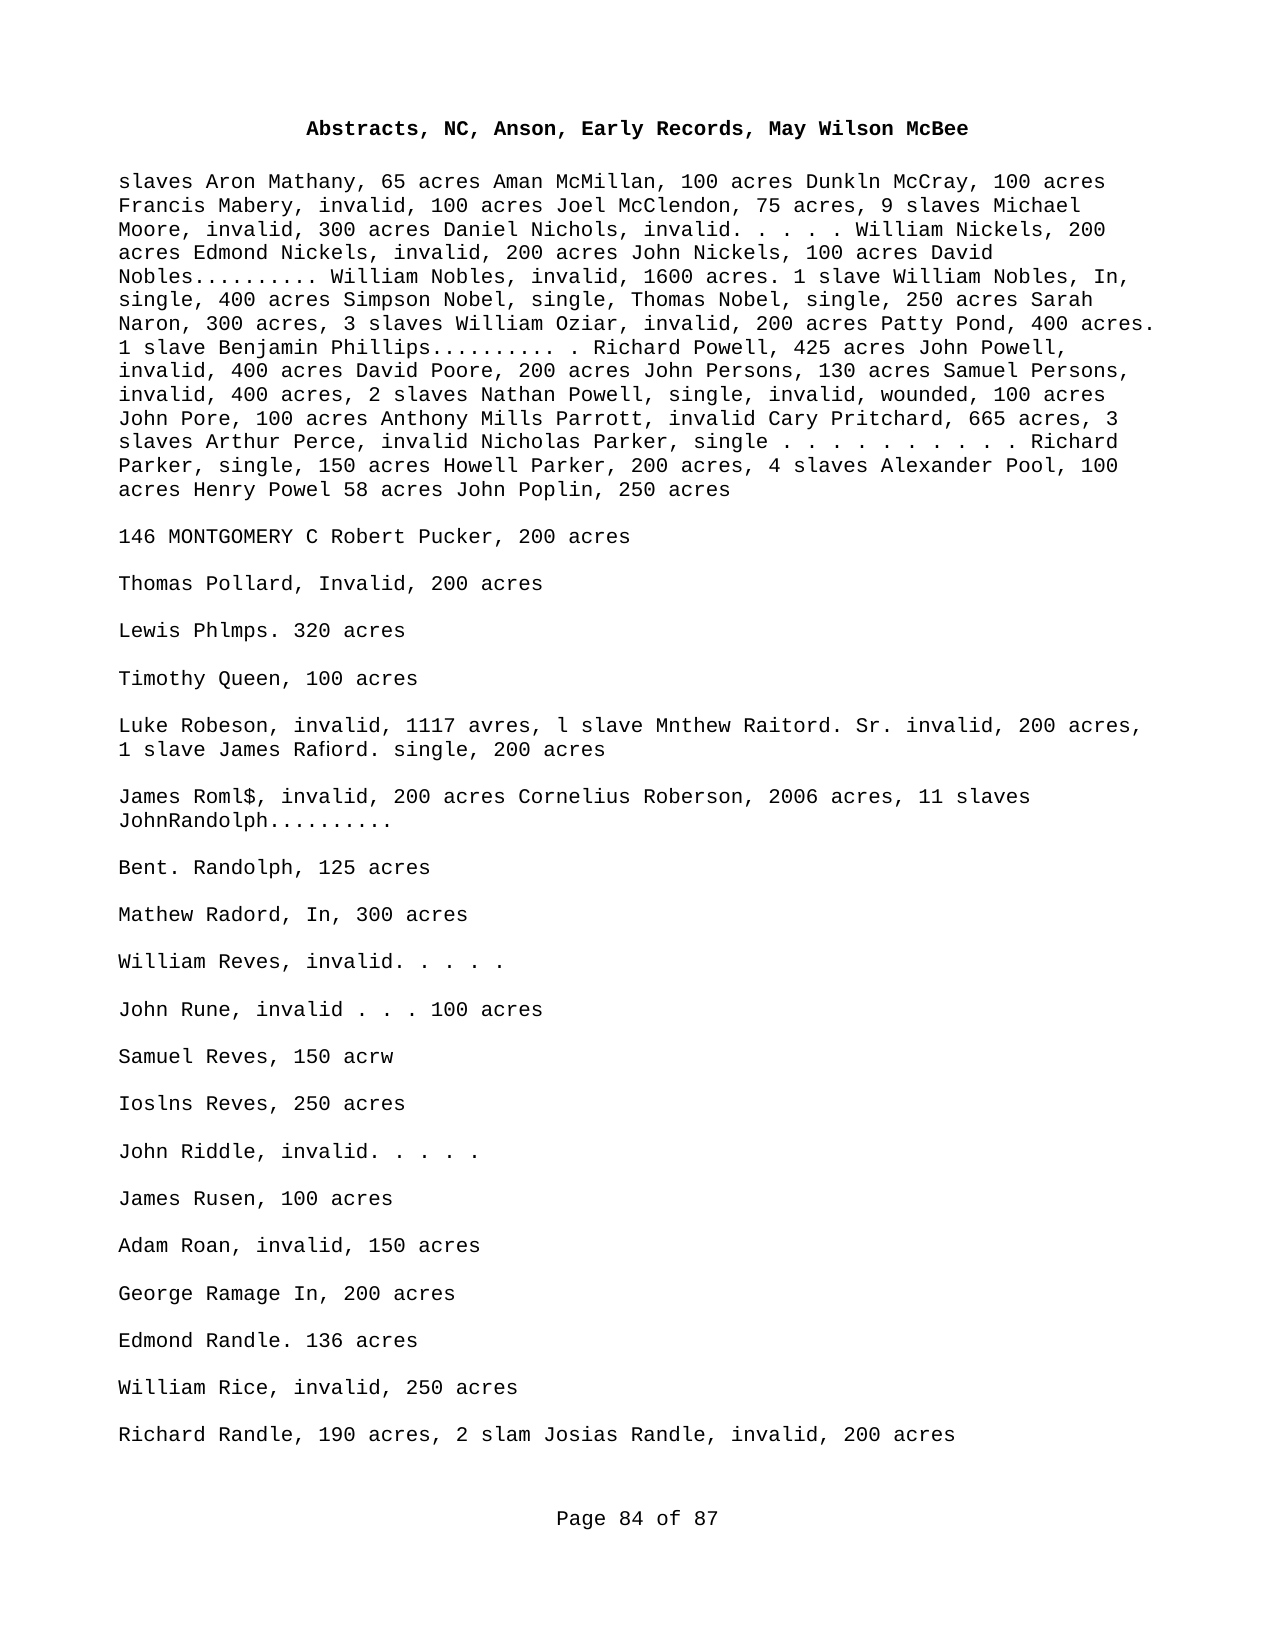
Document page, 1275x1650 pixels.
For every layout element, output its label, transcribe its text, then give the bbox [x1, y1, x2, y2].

text Luke Robeson, invalid, 1117 avres, l slave Mnthew Raitord. Sr. invalid, 200 acres, 1 slave James Raﬁord. single, 200 acres [118, 715, 1157, 762]
text Edmond Randle. 136 acres [118, 1330, 1157, 1353]
text John Riddle, invalid. . . . . [118, 1141, 1157, 1164]
text John Rune, invalid . . . 100 acres [118, 999, 1157, 1022]
text Thomas Pollard, Invalid, 200 acres [118, 573, 1157, 597]
text Timothy Queen, 100 acres [118, 668, 1157, 691]
text Richard Randle, 190 acres, 2 slam Josias Randle, invalid, 200 acres [118, 1424, 1157, 1448]
text Ioslns Reves, 250 acres [118, 1093, 1157, 1117]
text James Rusen, 100 acres [118, 1188, 1157, 1212]
text 146 MONTGOMERY C Robert Pucker, 200 acres [118, 526, 1157, 549]
text William Rice, invalid, 250 acres [118, 1377, 1157, 1401]
text Mathew Radord, In, 300 acres [118, 904, 1157, 928]
text Samuel Reves, 150 acrw [118, 1046, 1157, 1070]
text Adam Roan, invalid, 150 acres [118, 1235, 1157, 1259]
text James Roml$, invalid, 200 acres Cornelius Roberson, 2006 acres, 11 slaves JohnRandolph.......... [118, 786, 1157, 833]
text Lewis Phlmps. 320 acres [118, 621, 1157, 644]
text slaves Aron Mathany, 65 acres Aman McMillan, 100 acres Dunkln McCray, 100 acres Francis Mabery, invalid, 100 acres Joel McClendon, 75 acres, 9 slaves Michael Moore, invalid, 300 acres Daniel Nichols, invalid. . . . . William Nickels, 200 acres Edmond Nickels, invalid, 200 acres John Nickels, 100 acres David Nobles.......... William Nobles, invalid, 1600 acres. 1 slave William Nobles, In, single, 400 acres Simpson Nobel, single, Thomas Nobel, single, 250 acres Sarah Naron, 300 acres, 3 slaves William Oziar, invalid, 200 acres Patty Pond, 400 acres. 1 slave Benjamin Phillips.......... . Richard Powell, 425 acres John Powell, invalid, 400 acres David Poore, 200 acres John Persons, 130 acres Samuel Persons, invalid, 400 acres, 2 slaves Nathan Powell, single, invalid, wounded, 100 acres John Pore, 100 acres Anthony Mills Parrott, invalid Cary Pritchard, 665 acres, 3 slaves Arthur Perce, invalid Nicholas Parker, single . . . . . . . . . . Richard Parker, single, 150 acres Howell Parker, 200 acres, 4 slaves Alexander Pool, 100 acres Henry Powel 58 acres John Poplin, 250 acres [118, 171, 1157, 502]
text George Ramage In, 200 acres [118, 1283, 1157, 1306]
text Bent. Randolph, 125 acres [118, 857, 1157, 881]
text William Reves, invalid. . . . . [118, 952, 1157, 975]
